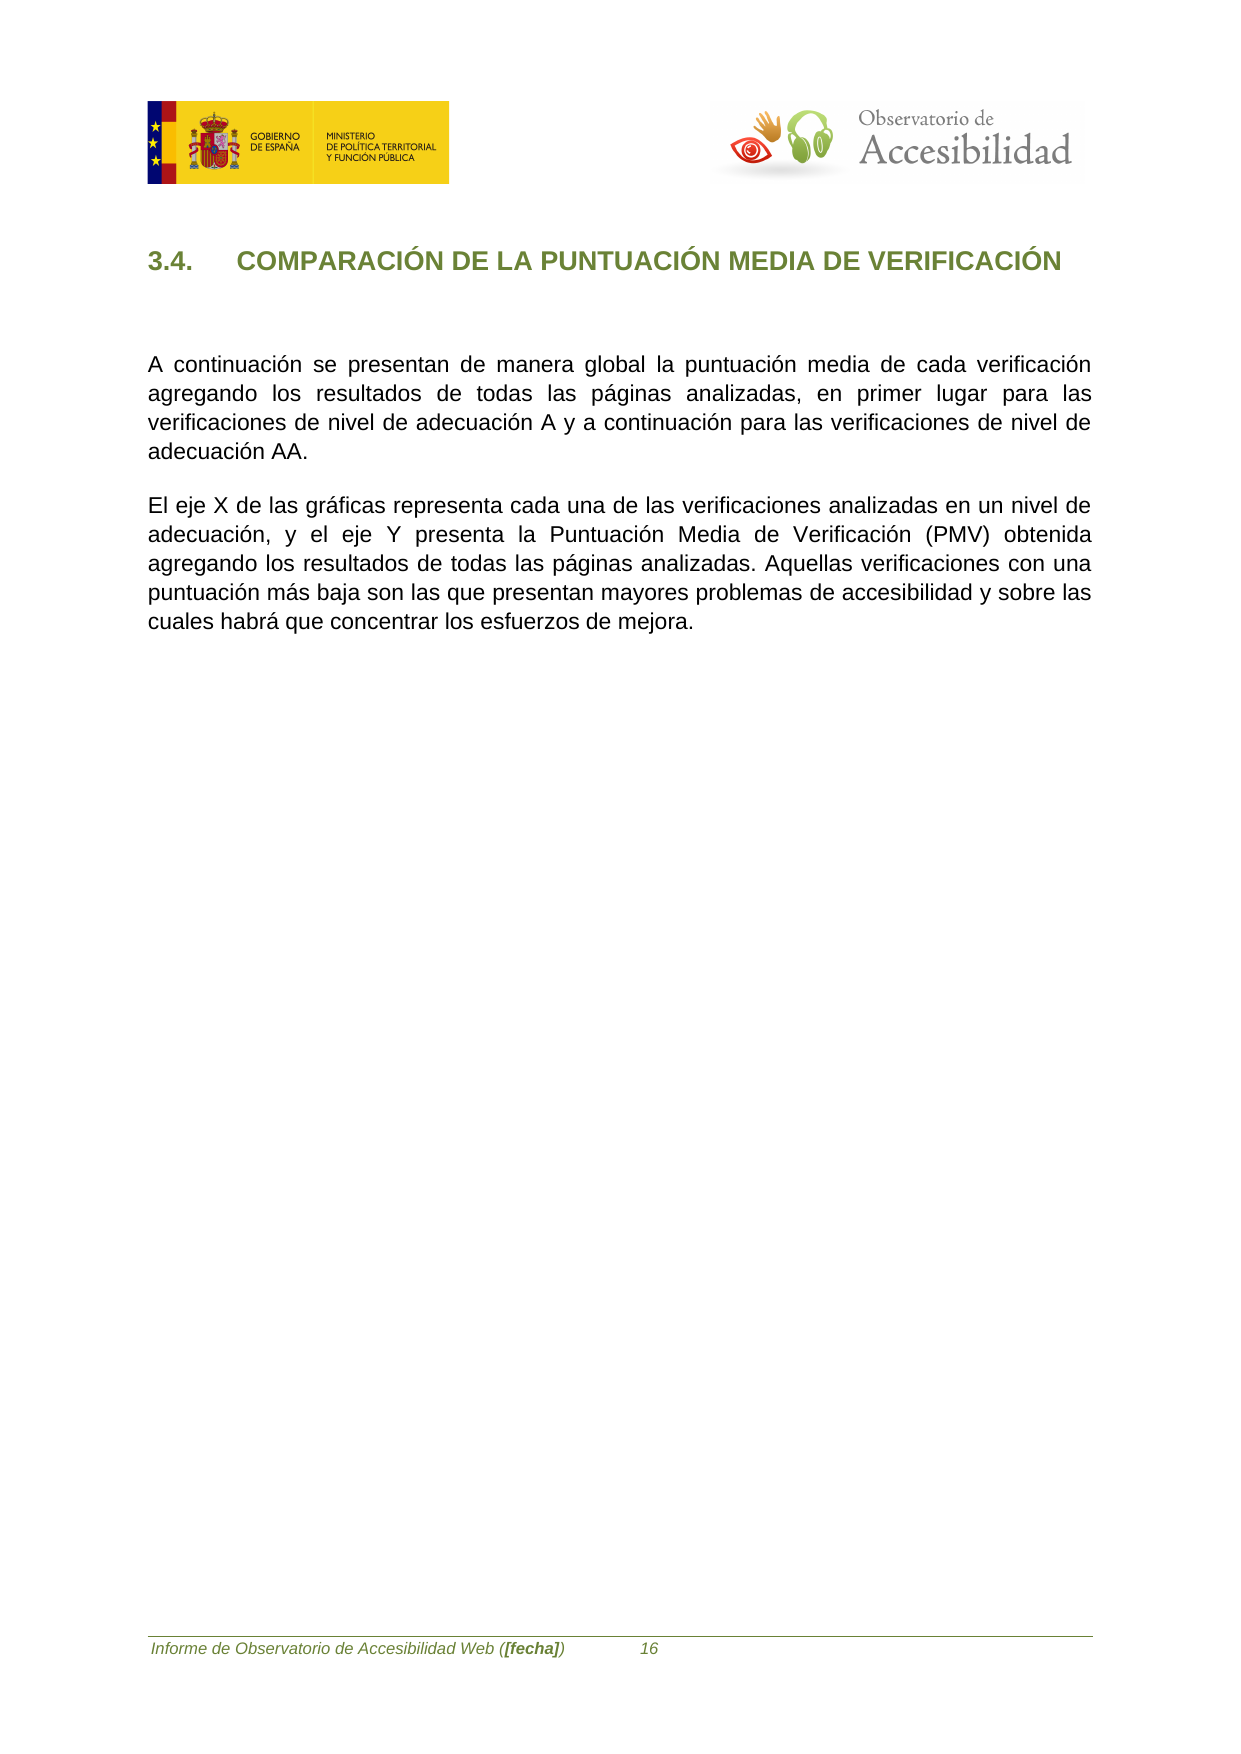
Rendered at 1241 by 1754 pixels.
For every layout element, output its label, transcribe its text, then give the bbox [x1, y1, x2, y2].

text El eje X de las gráficas representa cada una de las verificaciones analizadas en un nivel de adecuación, y el eje Y presenta la Puntuación Media de Verificación (PMV) obtenida agregando los resultados de todas las páginas analizadas. Aquellas verificaciones con una puntuación más baja son las que presentan mayores problemas de accesibilidad y sobre las cuales habrá que concentrar los esfuerzos de mejora. [148, 492, 1092, 634]
subtitle Comparación de la Puntuación media de verificación [148, 245, 1092, 276]
picture [710, 101, 1086, 184]
picture [147, 101, 450, 184]
text A continuación se presentan de manera global la puntuación media de cada verificación agregando los resultados de todas las páginas analizadas, en primer lugar para las verificaciones de nivel de adecuación A y a continuación para las verificaciones de nivel de adecuación AA. [148, 351, 1092, 464]
